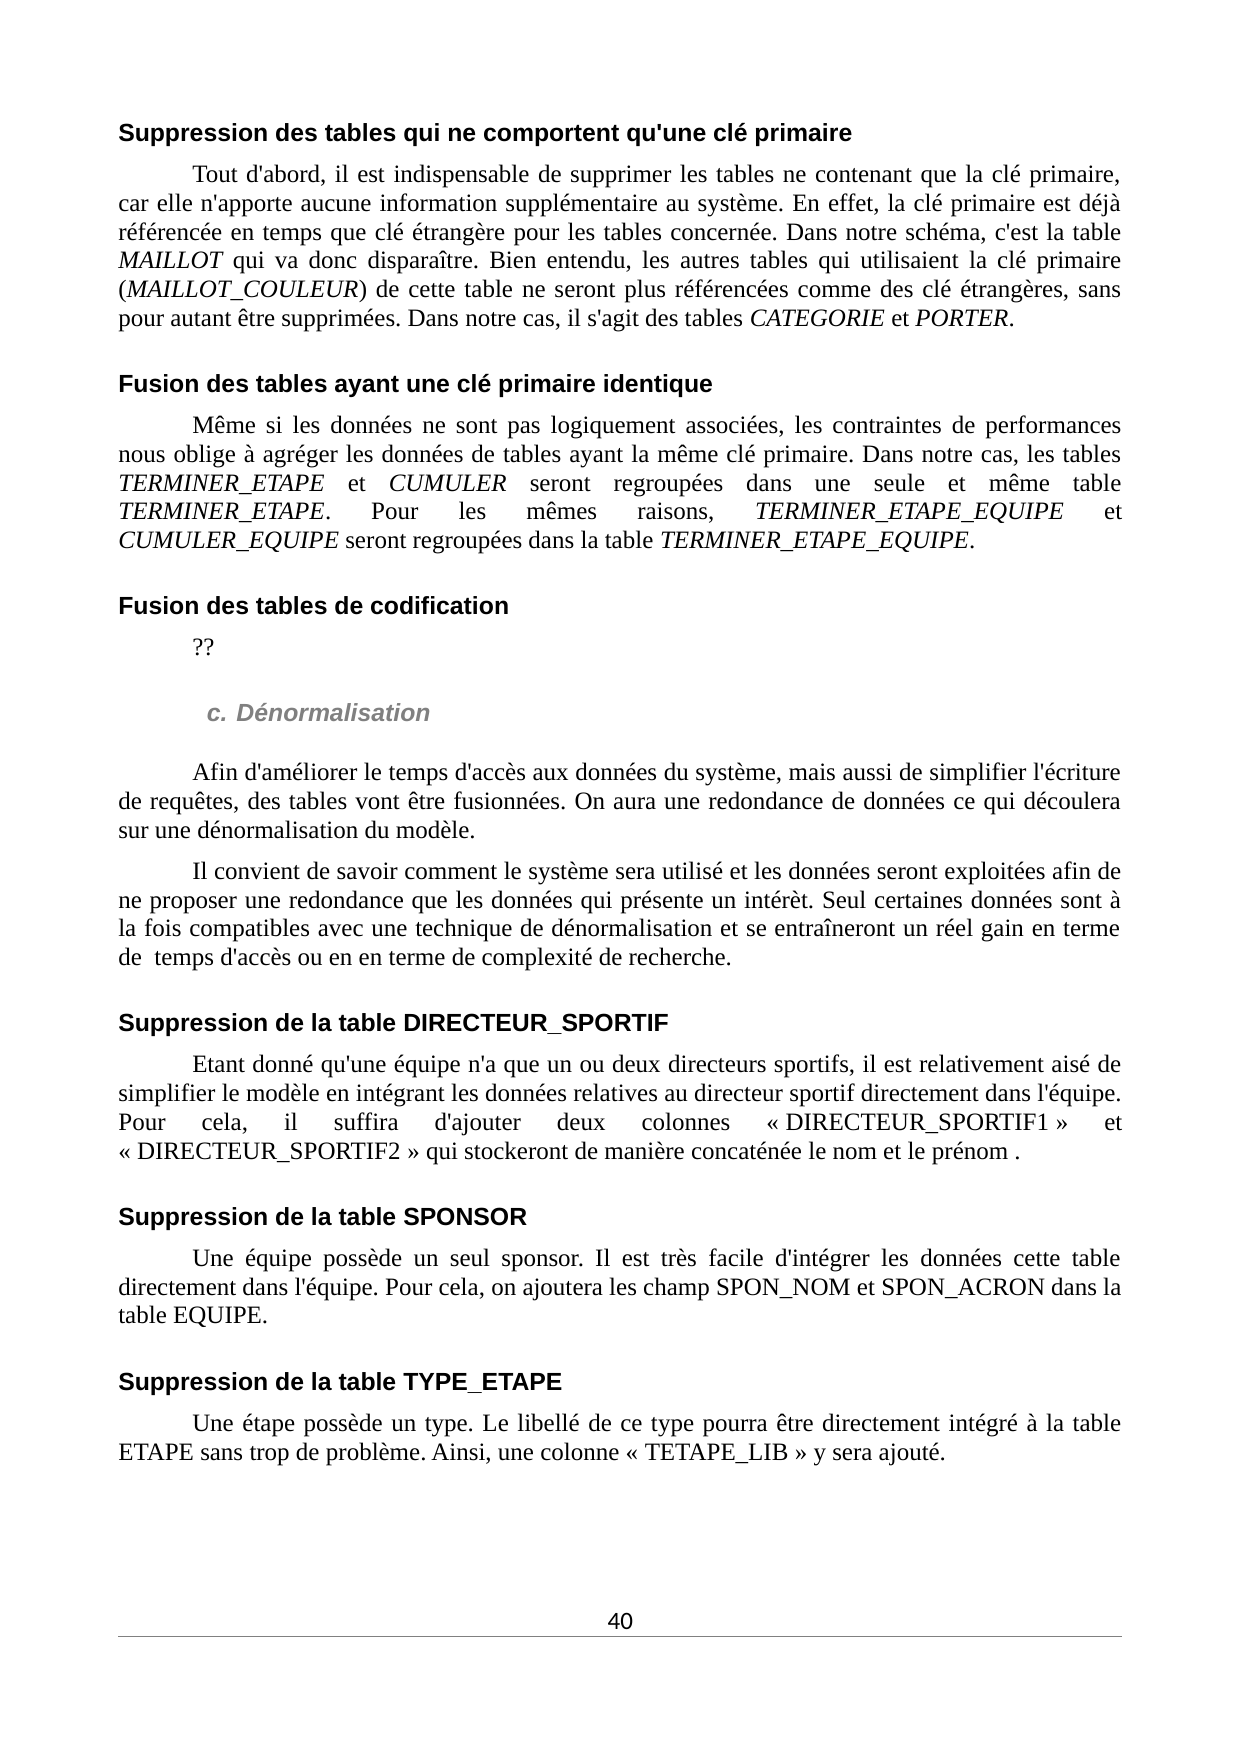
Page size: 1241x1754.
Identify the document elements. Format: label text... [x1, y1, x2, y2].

text Une étape possède un type. Le libellé de ce type pourra être directement intégré à la table ETAPE sans trop de problème. Ainsi, une colonne « TETAPE_LIB » y sera ajouté. [118, 1408, 1122, 1465]
text Il convient de savoir comment le système sera utilisé et les données seront exploitées afin de ne proposer une redondance que les données qui présente un intérèt. Seul certaines données sont à la fois compatibles avec une technique de dénormalisation et se entraîneront un réel gain en terme de temps d'accès ou en en terme de complexité de recherche. [118, 856, 1122, 971]
subtitle Suppression de la table DIRECTEUR_SPORTIF [118, 1008, 1122, 1037]
subtitle Dénormalisation [207, 698, 1122, 727]
subtitle Suppression des tables qui ne comportent qu'une clé primaire [118, 118, 1122, 147]
text Afin d'améliorer le temps d'accès aux données du système, mais aussi de simplifier l'écriture de requêtes, des tables vont être fusionnées. On aura une redondance de données ce qui découlera sur une dénormalisation du modèle. [118, 757, 1122, 843]
text Une équipe possède un seul sponsor. Il est très facile d'intégrer les données cette table directement dans l'équipe. Pour cela, on ajoutera les champ SPON_NOM et SPON_ACRON dans la table EQUIPE. [118, 1243, 1122, 1329]
text ?? [118, 632, 1122, 661]
text Tout d'abord, il est indispensable de supprimer les tables ne contenant que la clé primaire, car elle n'apporte aucune information supplémentaire au système. En effet, la clé primaire est déjà référencée en temps que clé étrangère pour les tables concernée. Dans notre schéma, c'est la table MAILLOT qui va donc disparaître. Bien entendu, les autres tables qui utilisaient la clé primaire (MAILLOT_COULEUR) de cette table ne seront plus référencées comme des clé étrangères, sans pour autant être supprimées. Dans notre cas, il s'agit des tables CATEGORIE et PORTER. [118, 159, 1122, 332]
subtitle Suppression de la table TYPE_ETAPE [118, 1367, 1122, 1395]
subtitle Suppression de la table SPONSOR [118, 1202, 1122, 1231]
text Etant donné qu'une équipe n'a que un ou deux directeurs sportifs, il est relativement aisé de simplifier le modèle en intégrant les données relatives au directeur sportif directement dans l'équipe. Pour cela, il suffira d'ajouter deux colonnes « DIRECTEUR_SPORTIF1 » et « DIRECTEUR_SPORTIF2 » qui stockeront de manière concaténée le nom et le prénom . [118, 1049, 1122, 1164]
subtitle Fusion des tables de codification [118, 591, 1122, 620]
text Même si les données ne sont pas logiquement associées, les contraintes de performances nous oblige à agréger les données de tables ayant la même clé primaire. Dans notre cas, les tables TERMINER_ETAPE et CUMULER seront regroupées dans une seule et même table TERMINER_ETAPE. Pour les mêmes raisons, TERMINER_ETAPE_EQUIPE et CUMULER_EQUIPE seront regroupées dans la table TERMINER_ETAPE_EQUIPE. [118, 410, 1122, 554]
subtitle Fusion des tables ayant une clé primaire identique [118, 369, 1122, 398]
